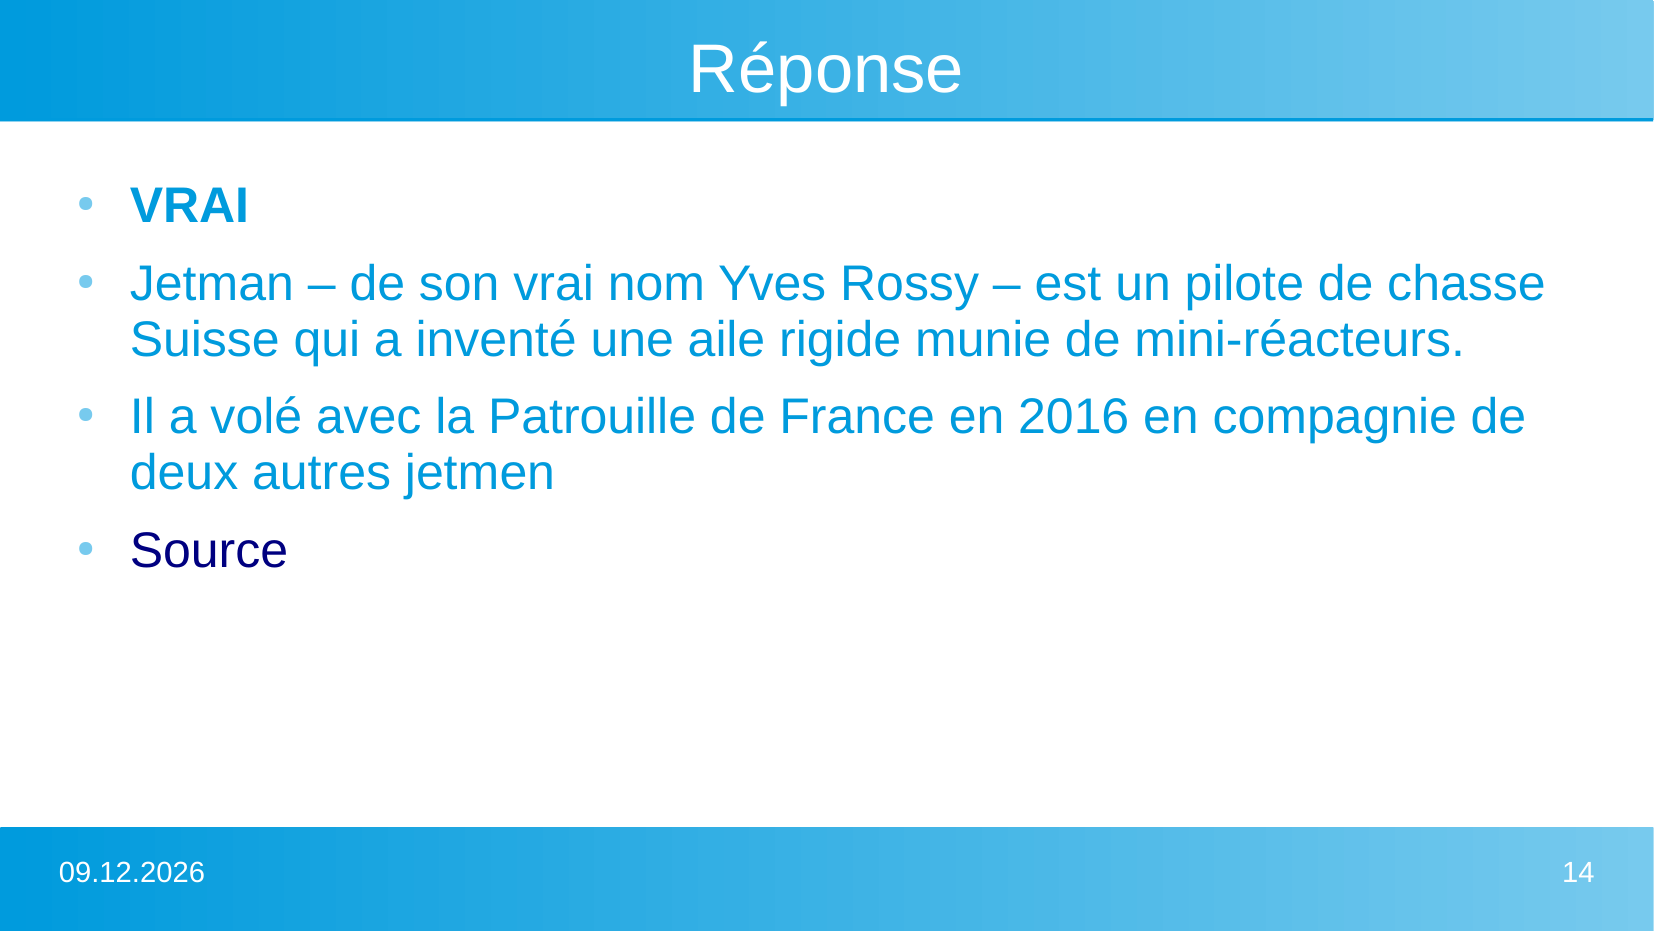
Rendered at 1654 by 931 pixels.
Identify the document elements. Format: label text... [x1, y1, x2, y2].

title Réponse [59, 29, 1595, 108]
list VRAI Jetman – de son vrai nom Yves Rossy – est un pilote de chasse Suisse qui a inventé une aile rigide munie de mini-réacteurs. Il a volé avec la Patrouille de France en 2016 en compagnie de deux autres jetmen Source [59, 177, 1595, 768]
